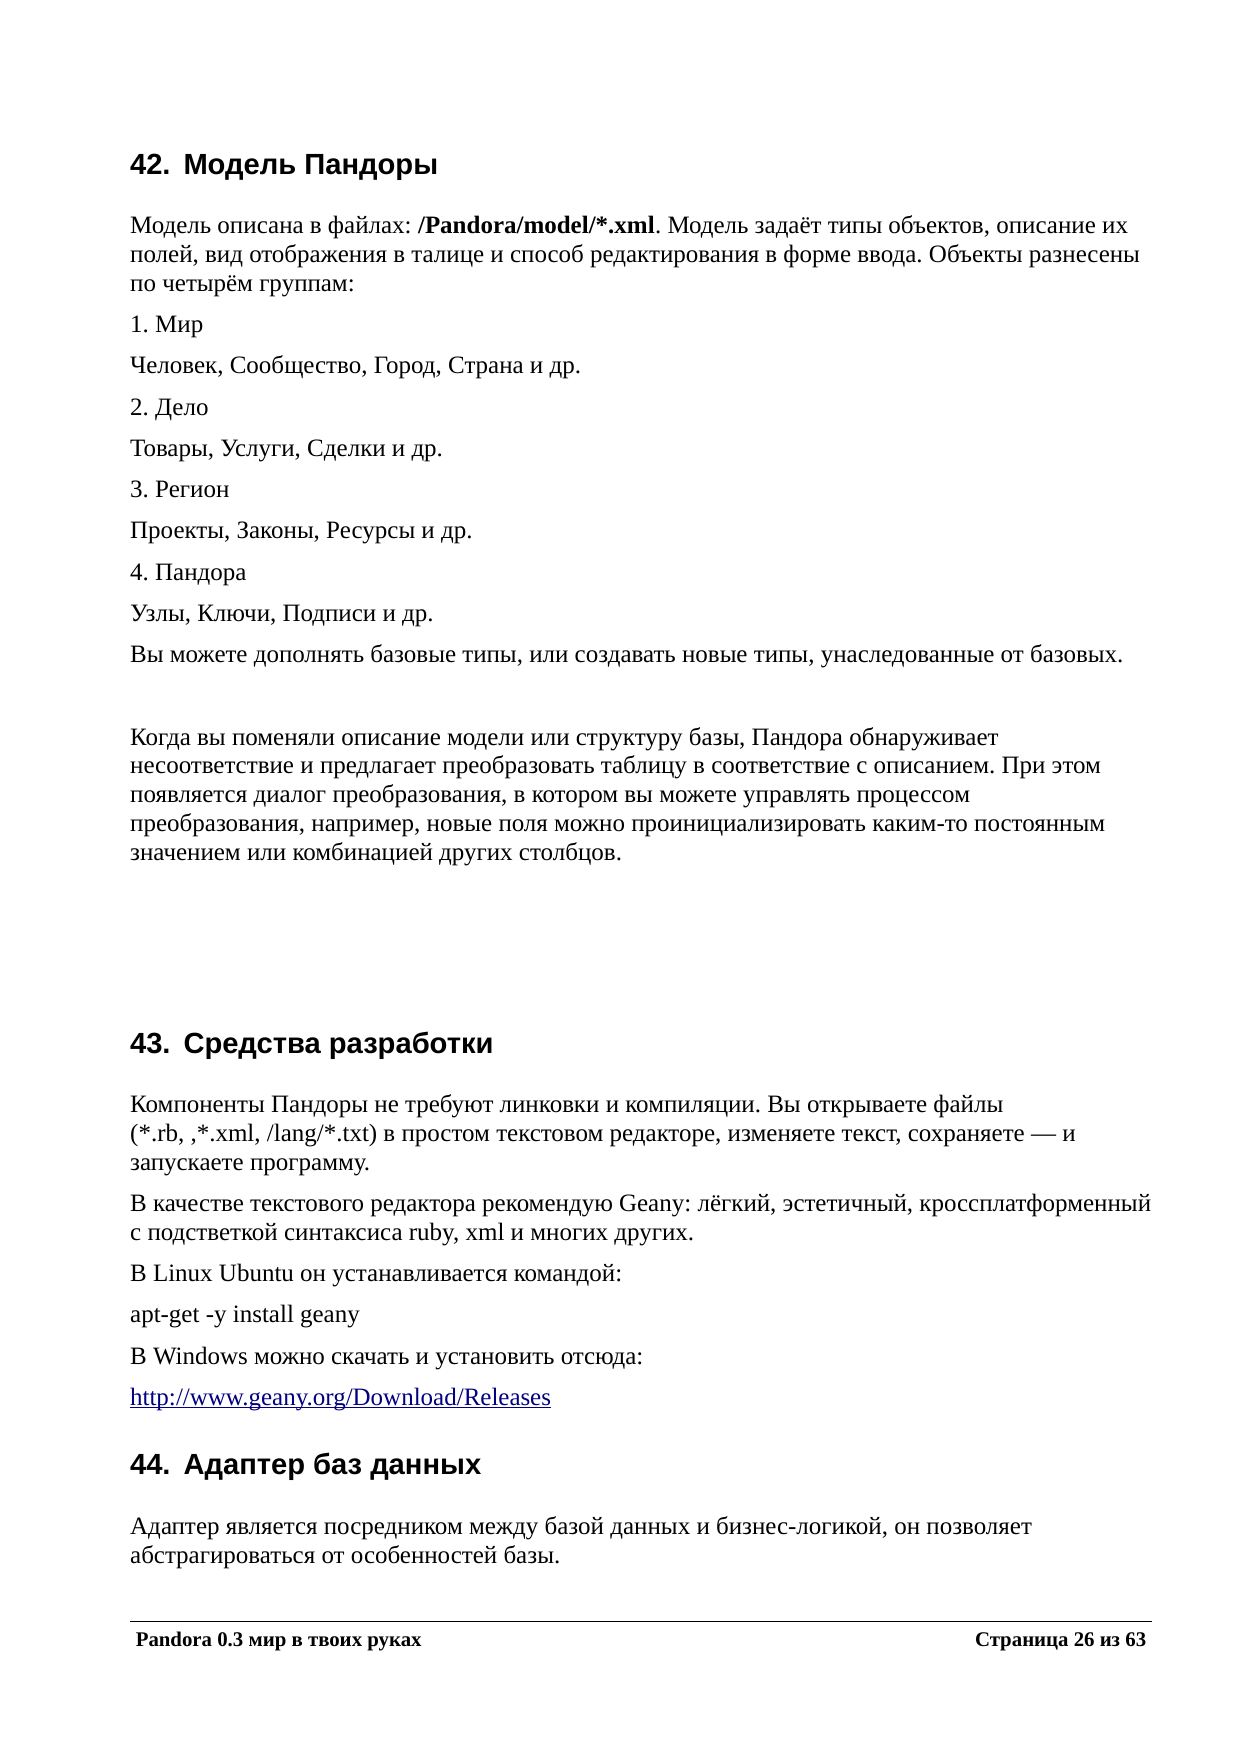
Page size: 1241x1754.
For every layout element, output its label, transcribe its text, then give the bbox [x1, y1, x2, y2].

text Вы можете дополнять базовые типы, или создавать новые типы, унаследованные от базовых. [130, 639, 1152, 668]
text Когда вы поменяли описание модели или структуру базы, Пандора обнаруживает несоответствие и предлагает преобразовать таблицу в соответствие с описанием. При этом появляется диалог преобразования, в котором вы можете управлять процессом преобразования, например, новые поля можно проинициализировать каким-то постоянным значением или комбинацией других столбцов. [130, 722, 1152, 865]
text apt-get -y install geany [130, 1299, 1152, 1328]
text 1. Мир [130, 309, 1152, 338]
text Модель описана в файлах: /Pandora/model/*.xml. Модель задаёт типы объектов, описание их полей, вид отображения в талице и способ редактирования в форме ввода. Объекты разнесены по четырём группам: [130, 210, 1152, 297]
text Проекты, Законы, Ресурсы и др. [130, 515, 1152, 544]
subtitle Средства разработки [130, 1026, 1152, 1059]
text Компоненты Пандоры не требуют линковки и компиляции. Вы открываете файлы (*.rb, ,*.xml, /lang/*.txt) в простом текстовом редакторе, изменяете текст, сохраняете — и запускаете программу. [130, 1089, 1152, 1176]
text 4. Пандора [130, 557, 1152, 585]
text Товары, Услуги, Сделки и др. [130, 433, 1152, 462]
text В Windows можно скачать и установить отсюда: [130, 1341, 1152, 1369]
text В Linux Ubuntu он устанавливается командой: [130, 1258, 1152, 1287]
text Человек, Сообщество, Город, Страна и др. [130, 350, 1152, 379]
text http://www.geany.org/Download/Releases [130, 1382, 1152, 1411]
text 3. Регион [130, 474, 1152, 503]
text В качестве текстового редактора рекомендую Geany: лёгкий, эстетичный, кроссплатформенный с подстветкой синтаксиса ruby, xml и многих других. [130, 1188, 1152, 1246]
subtitle Адаптер баз данных [130, 1447, 1152, 1481]
text Узлы, Ключи, Подписи и др. [130, 598, 1152, 627]
text 2. Дело [130, 392, 1152, 420]
subtitle Модель Пандоры [130, 147, 1152, 180]
text Адаптер является посредником между базой данных и бизнес-логикой, он позволяет абстрагироваться от особенностей базы. [130, 1511, 1152, 1568]
